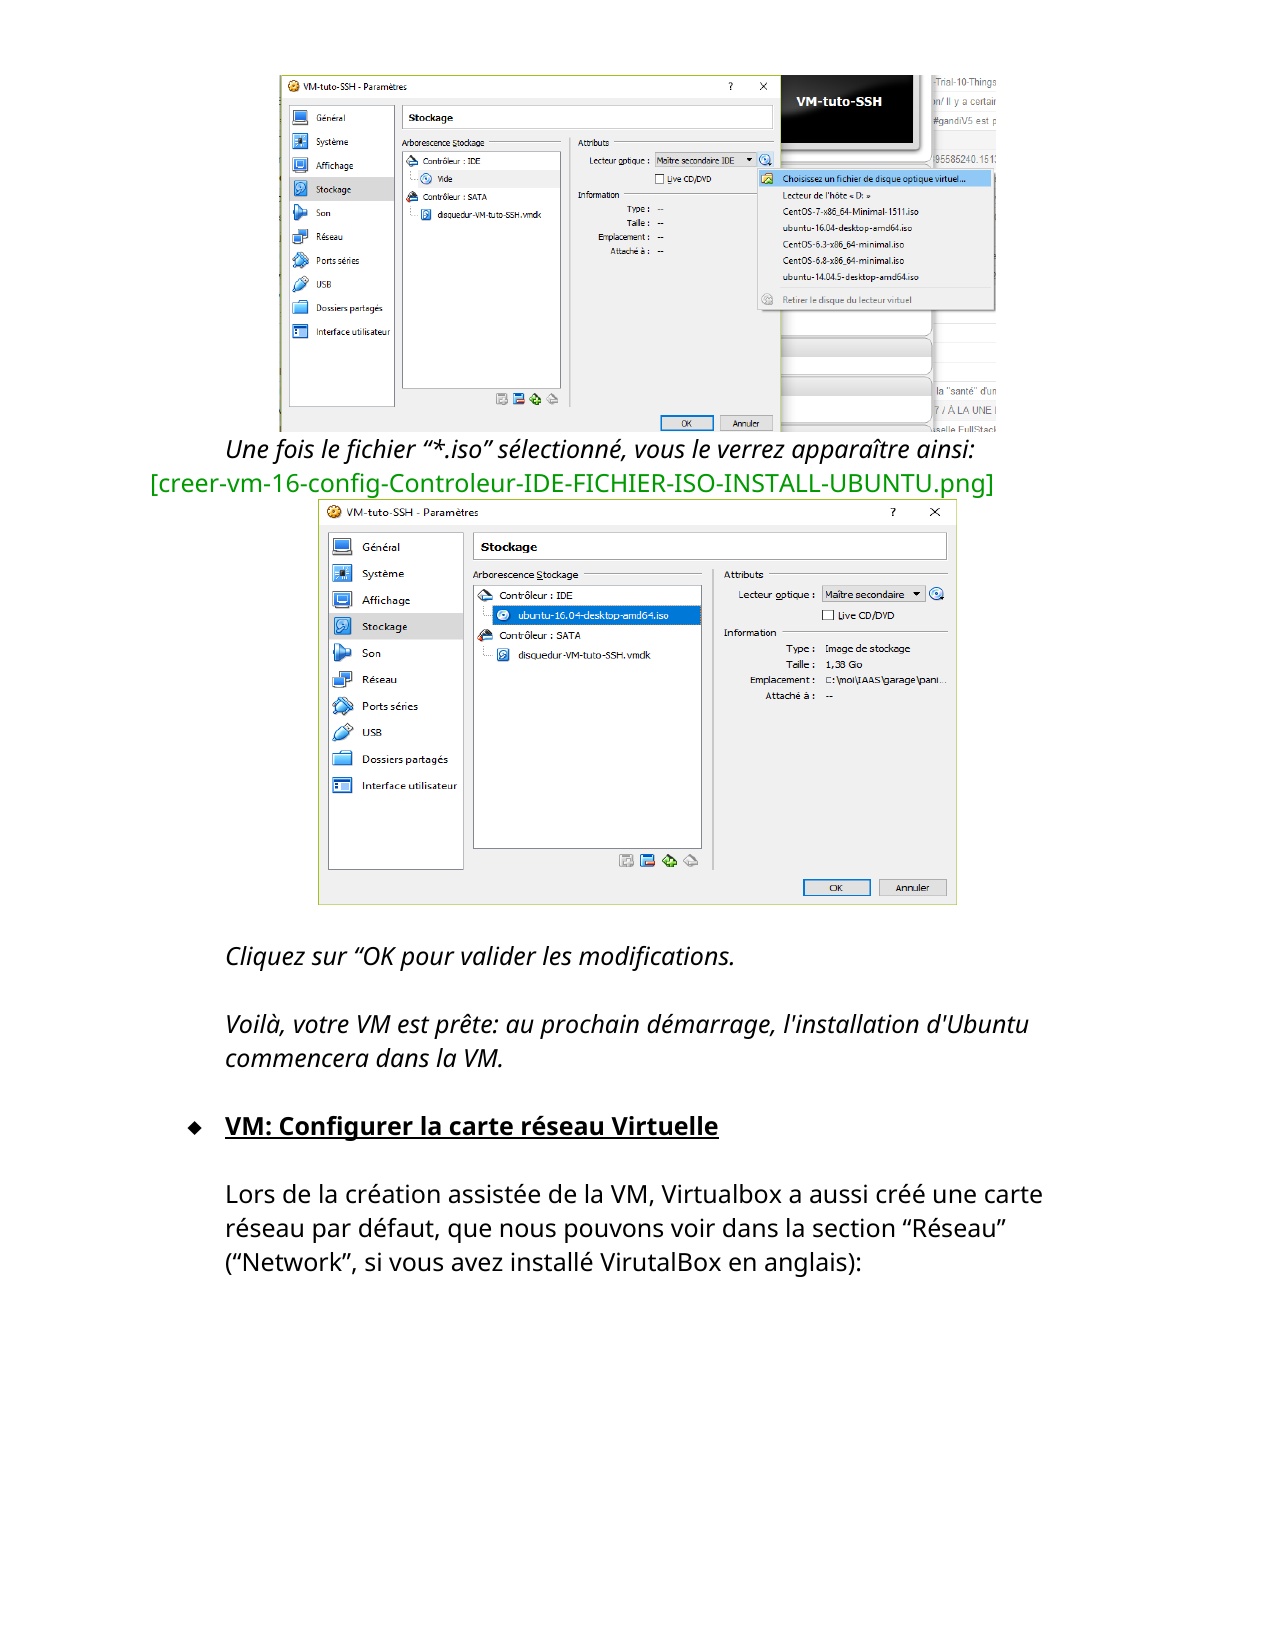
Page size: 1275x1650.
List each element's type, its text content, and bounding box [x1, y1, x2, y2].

text Voilà, votre VM est prête: au prochain démarrage, l'installation d'Ubuntu commencera dans la VM. [225, 1006, 1125, 1074]
text Cliquez sur “OK pour valider les modifications. [225, 938, 1125, 972]
text Une fois le fichier “*.iso” sélectionné, vous le verrez apparaître ainsi: [225, 432, 1125, 466]
picture [318, 499, 957, 905]
list VM: Configurer la carte réseau Virtuelle [187, 1109, 1125, 1143]
picture [279, 75, 996, 432]
text [creer-vm-16-config-Controleur-IDE-FICHIER-ISO-INSTALL-UBUNTU.png] [150, 466, 1125, 500]
text Lors de la création assistée de la VM, Virtualbox a aussi créé une carte réseau par défaut, que nous pouvons voir dans la section “Réseau” (“Network”, si vous avez installé VirutalBox en anglais): [225, 1177, 1125, 1279]
